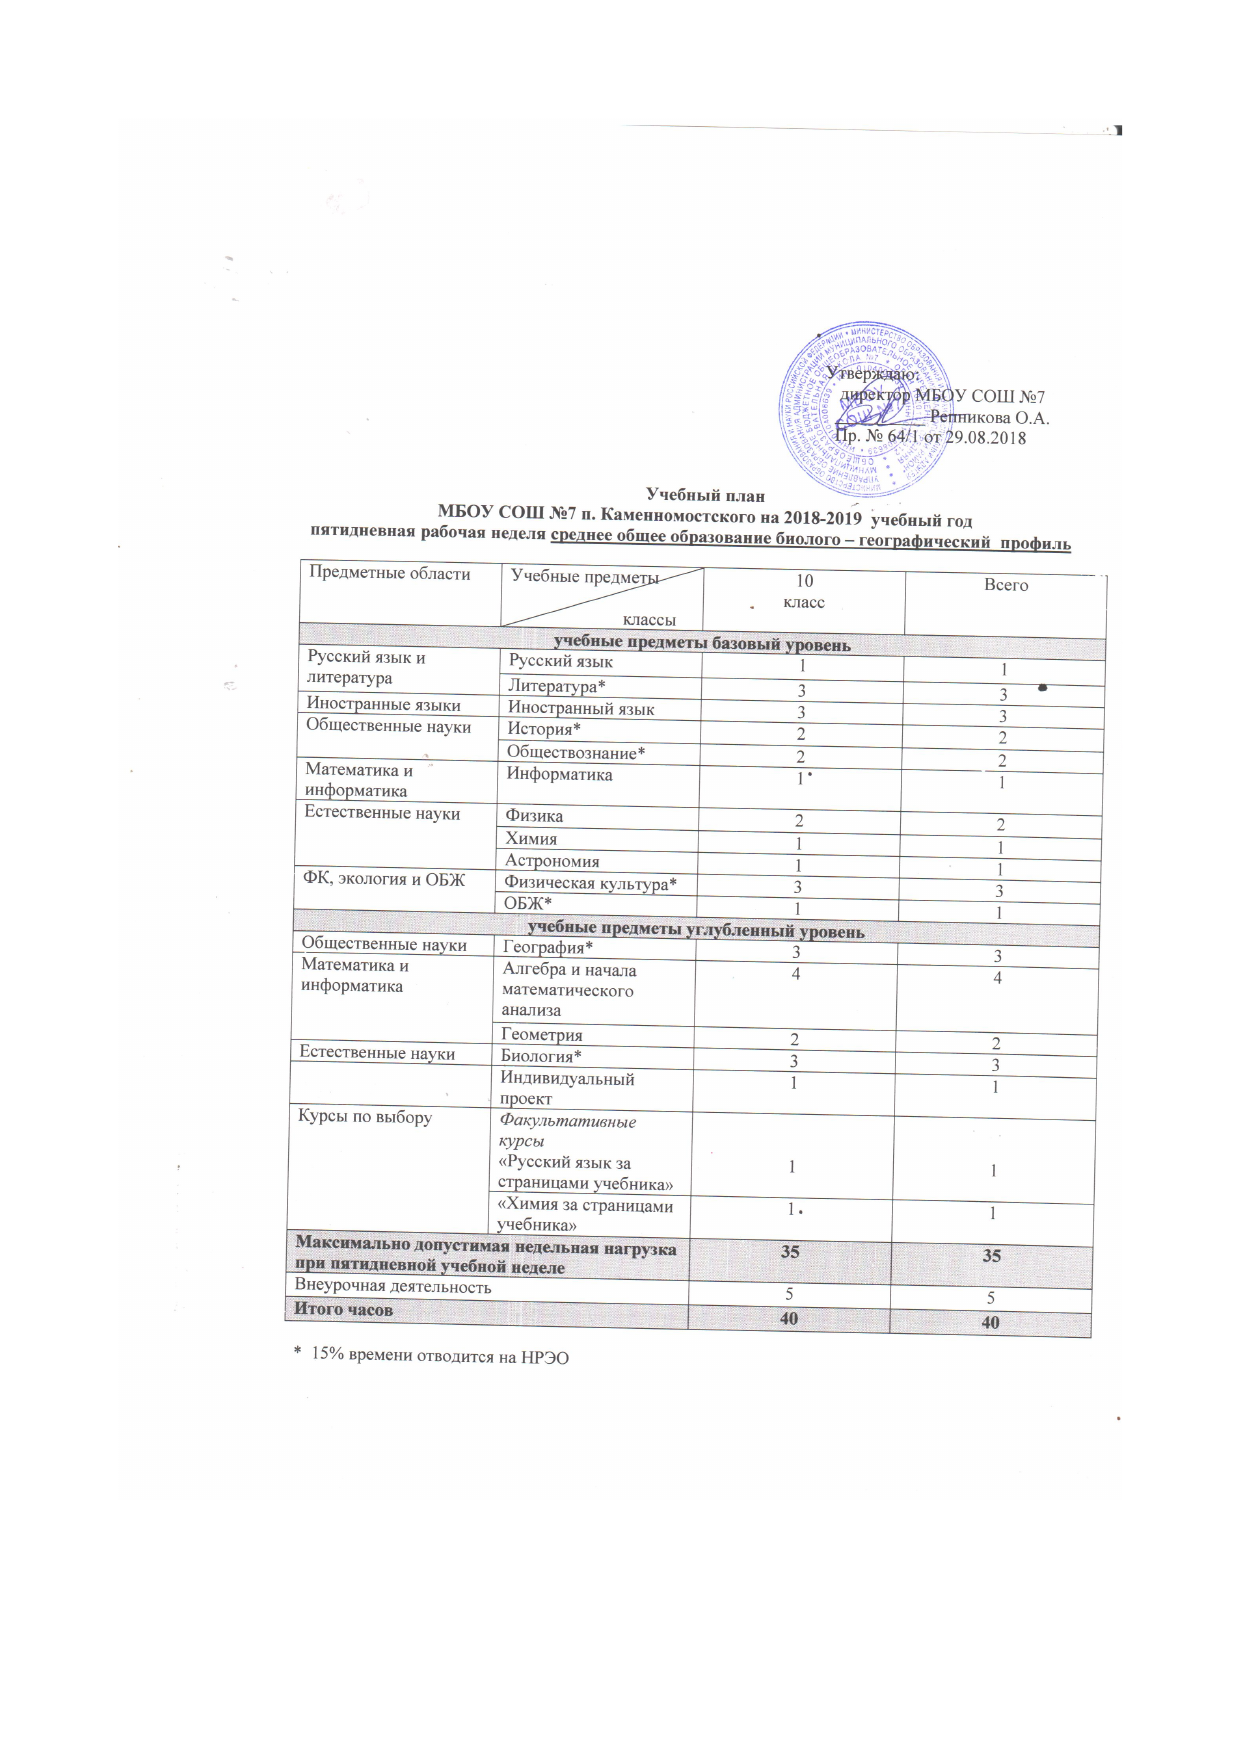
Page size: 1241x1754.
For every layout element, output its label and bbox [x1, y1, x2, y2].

picture [118, 118, 1123, 1500]
